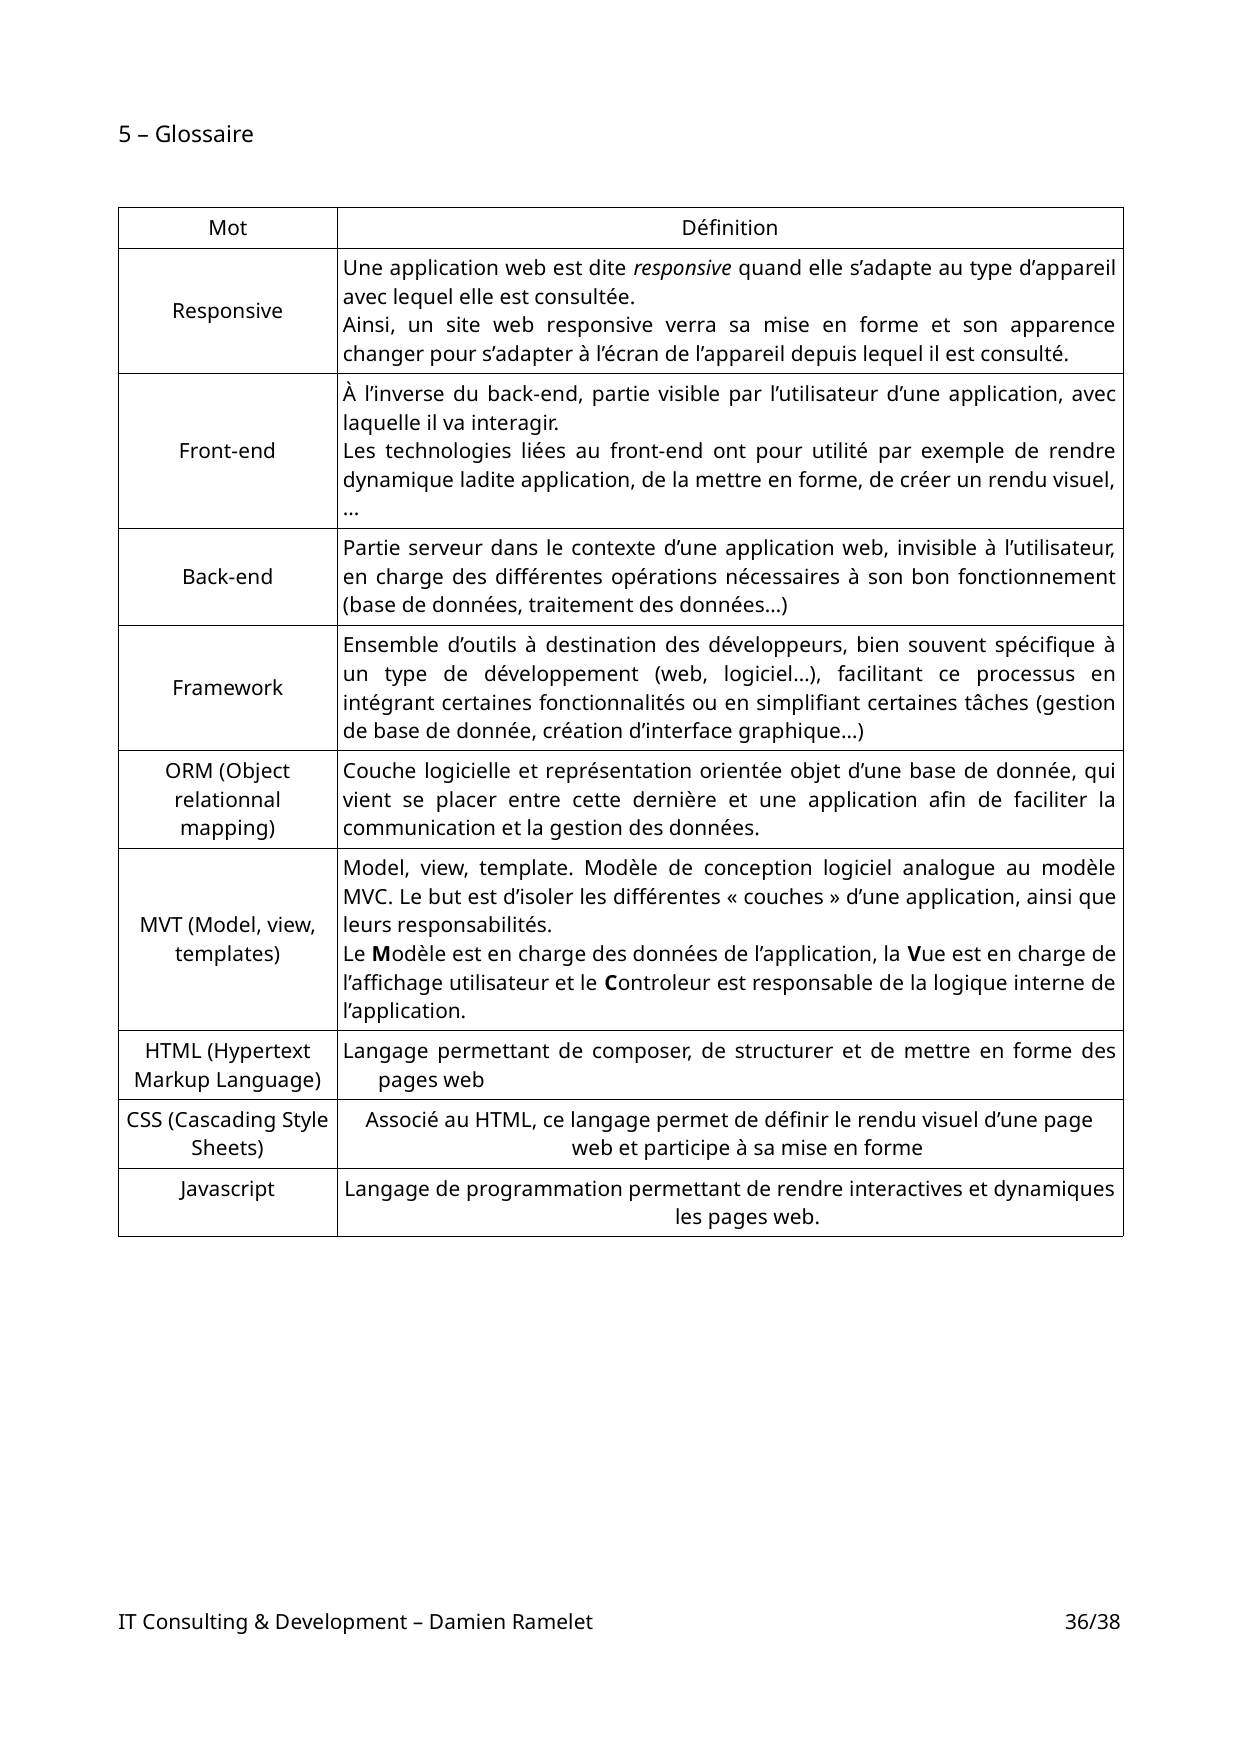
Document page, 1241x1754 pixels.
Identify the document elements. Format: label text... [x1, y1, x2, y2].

table_cell Couche logicielle et représentation orientée objet d’une base de donnée, qui vient se placer entre cette dernière et une application afin de faciliter la communication et la gestion des données. [338, 751, 1123, 847]
table_cell Partie serveur dans le contexte d’une application web, invisible à l’utilisateur, en charge des différentes opérations nécessaires à son bon fonctionnement (base de données, traitement des données…) [338, 529, 1123, 624]
table_cell Back-end [119, 529, 337, 624]
table_cell MVT (Model, view, templates) [119, 849, 337, 1030]
table_header Définition [338, 208, 1123, 247]
table_cell Langage de programmation permettant de rendre interactives et dynamiques les pages web. [338, 1169, 1123, 1236]
table_cell Front-end [119, 374, 337, 527]
table_cell Associé au HTML, ce langage permet de définir le rendu visuel d’une page web et participe à sa mise en forme [338, 1100, 1123, 1168]
table_cell CSS (Cascading Style Sheets) [119, 1100, 337, 1168]
table_cell Javascript [119, 1169, 337, 1236]
table_cell Langage permettant de composer, de structurer et de mettre en forme des pages web [338, 1031, 1123, 1099]
table_cell Framework [119, 626, 337, 750]
text 5 – Glossaire [118, 118, 1122, 149]
table_cell Responsive [119, 249, 337, 373]
table_cell Ensemble d’outils à destination des développeurs, bien souvent spécifique à un type de développement (web, logiciel…), facilitant ce processus en intégrant certaines fonctionnalités ou en simplifiant certaines tâches (gestion de base de donnée, création d’interface graphique…) [338, 626, 1123, 750]
table_header Mot [119, 208, 337, 247]
table_cell HTML (Hypertext Markup Language) [119, 1031, 337, 1099]
table_cell Une application web est dite responsive quand elle s’adapte au type d’appareil avec lequel elle est consultée. Ainsi, un site web responsive verra sa mise en forme et son apparence changer pour s’adapter à l’écran de l’appareil depuis lequel il est consulté. [338, 249, 1123, 373]
table_cell À l’inverse du back-end, partie visible par l’utilisateur d’une application, avec laquelle il va interagir. Les technologies liées au front-end ont pour utilité par exemple de rendre dynamique ladite application, de la mettre en forme, de créer un rendu visuel, ... [338, 374, 1123, 527]
table_cell ORM (Object relationnal mapping) [119, 751, 337, 847]
table_cell Model, view, template. Modèle de conception logiciel analogue au modèle MVC. Le but est d’isoler les différentes « couches » d’une application, ainsi que leurs responsabilités. Le Modèle est en charge des données de l’application, la Vue est en charge de l’affichage utilisateur et le Controleur est responsable de la logique interne de l’application. [338, 849, 1123, 1030]
